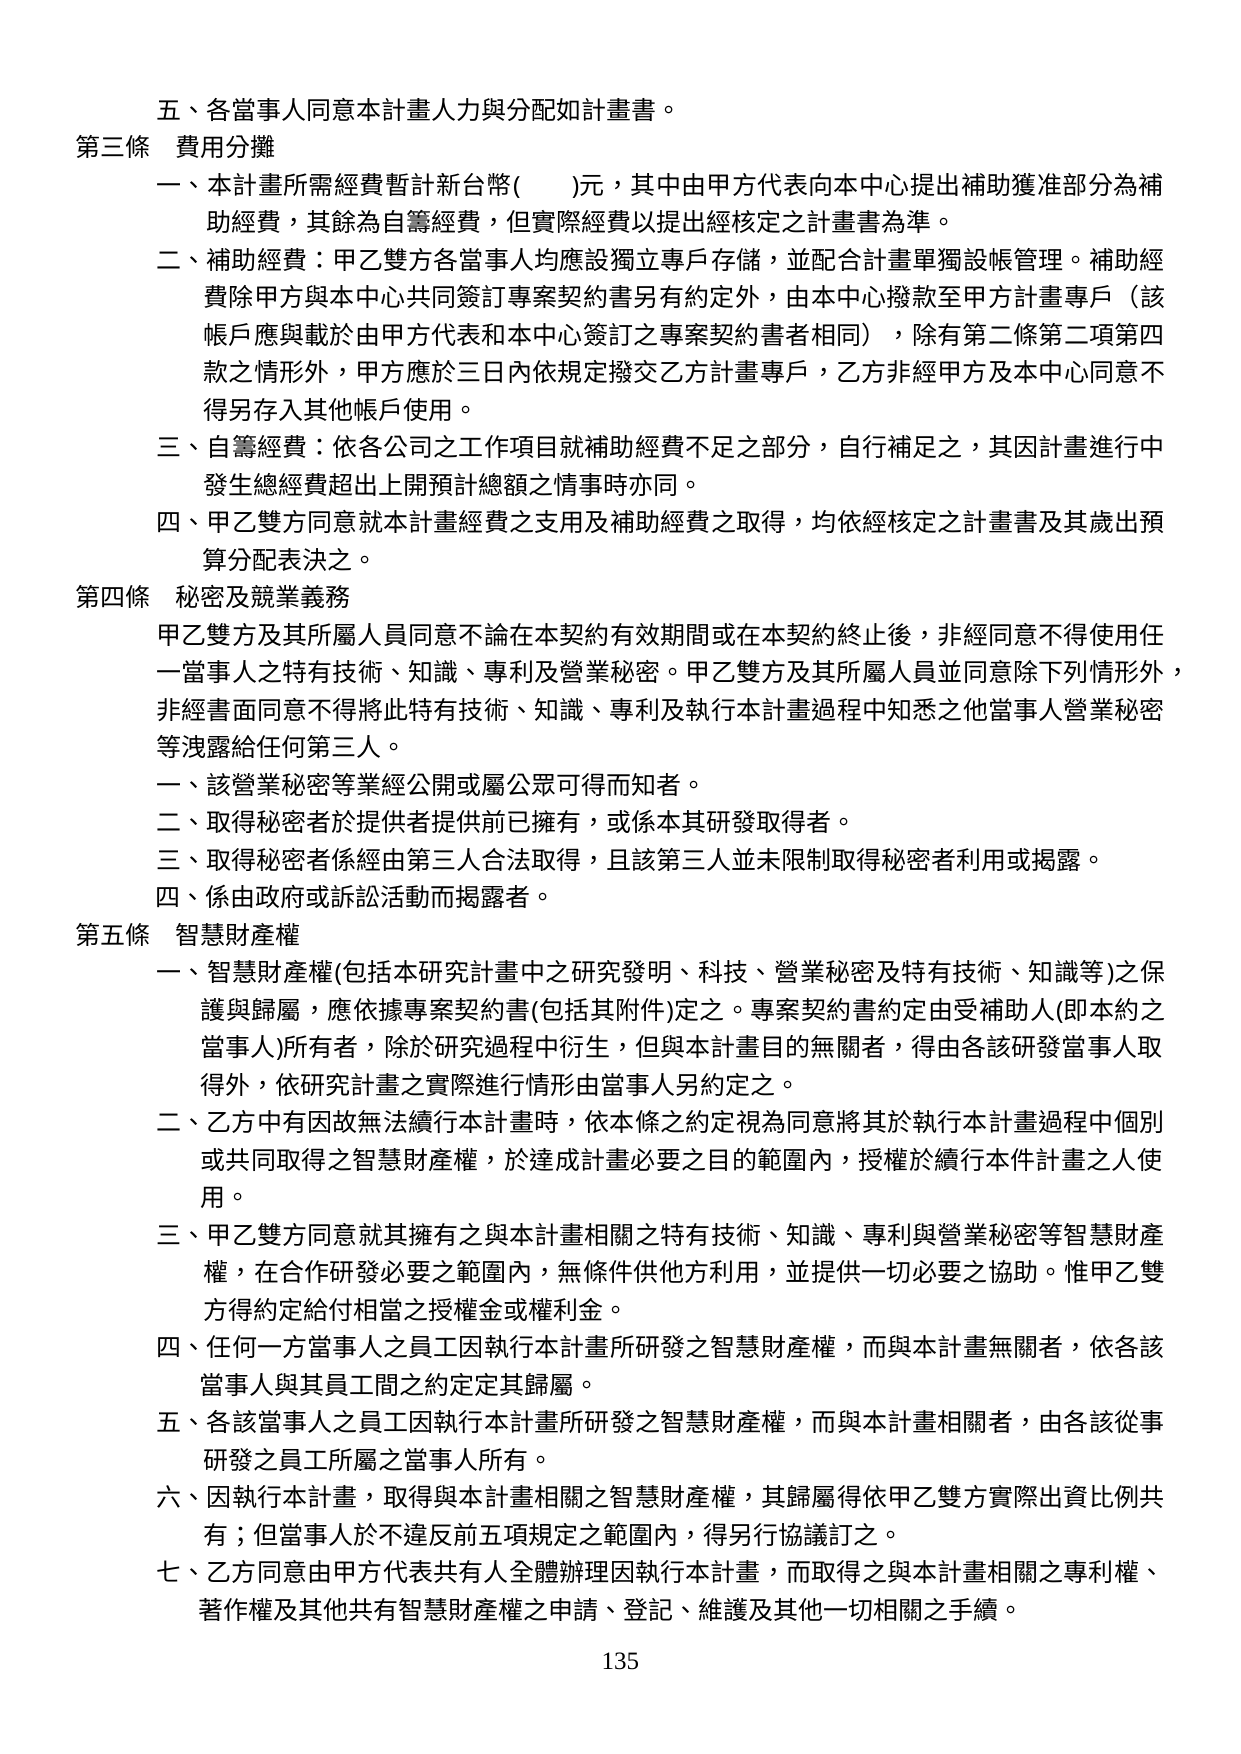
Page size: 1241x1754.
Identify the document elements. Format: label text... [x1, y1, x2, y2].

text 二、取得秘密者於提供者提供前已擁有，或係本其研發取得者。 [156, 802, 1165, 839]
text 一、智慧財產權(包括本研究計畫中之研究發明、科技、營業秘密及特有技術、知識等)之保護與歸屬，應依據專案契約書(包括其附件)定之。專案契約書約定由受補助人(即本約之當事人)所有者，除於研究過程中衍生，但與本計畫目的無關者，得由各該研發當事人取得外，依研究計畫之實際進行情形由當事人另約定之。 [156, 952, 1165, 1102]
text 六、因執行本計畫，取得與本計畫相關之智慧財產權，其歸屬得依甲乙雙方實際出資比例共有；但當事人於不違反前五項規定之範圍內，得另行協議訂之。 [156, 1477, 1165, 1552]
text 三、取得秘密者係經由第三人合法取得，且該第三人並未限制取得秘密者利用或揭露。 [156, 839, 1165, 877]
text 第五條 智慧財產權 [75, 914, 1165, 952]
text 一、該營業秘密等業經公開或屬公眾可得而知者。 [156, 764, 1165, 802]
text 二、補助經費：甲乙雙方各當事人均應設獨立專戶存儲，並配合計畫單獨設帳管理。補助經費除甲方與本中心共同簽訂專案契約書另有約定外，由本中心撥款至甲方計畫專戶（該帳戶應與載於由甲方代表和本中心簽訂之專案契約書者相同），除有第二條第二項第四款之情形外，甲方應於三日內依規定撥交乙方計畫專戶，乙方非經甲方及本中心同意不得另存入其他帳戶使用。 [156, 239, 1165, 427]
text 五、各該當事人之員工因執行本計畫所研發之智慧財產權，而與本計畫相關者，由各該從事研發之員工所屬之當事人所有。 [156, 1402, 1165, 1477]
text 甲乙雙方及其所屬人員同意不論在本契約有效期間或在本契約終止後，非經同意不得使用任一當事人之特有技術、知識、專利及營業秘密。甲乙雙方及其所屬人員並同意除下列情形外，非經書面同意不得將此特有技術、知識、專利及執行本計畫過程中知悉之他當事人營業秘密等洩露給任何第三人。 [156, 614, 1165, 764]
text 三、甲乙雙方同意就其擁有之與本計畫相關之特有技術、知識、專利與營業秘密等智慧財產權，在合作研發必要之範圍內，無條件供他方利用，並提供一切必要之協助。惟甲乙雙方得約定給付相當之授權金或權利金。 [156, 1214, 1165, 1327]
text 四、任何一方當事人之員工因執行本計畫所研發之智慧財產權，而與本計畫無關者，依各該當事人與其員工間之約定定其歸屬。 [156, 1327, 1165, 1402]
text 四、係由政府或訴訟活動而揭露者。 [155, 877, 1165, 914]
text 第四條 秘密及競業義務 [75, 577, 1165, 614]
text 二、乙方中有因故無法續行本計畫時，依本條之約定視為同意將其於執行本計畫過程中個別或共同取得之智慧財產權，於達成計畫必要之目的範圍內，授權於續行本件計畫之人使用。 [156, 1102, 1165, 1214]
text 一、本計畫所需經費暫計新台幣( )元，其中由甲方代表向本中心提出補助獲准部分為補助經費，其餘為自籌經費，但實際經費以提出經核定之計畫書為準。 [156, 164, 1165, 239]
text 三、自籌經費：依各公司之工作項目就補助經費不足之部分，自行補足之，其因計畫進行中發生總經費超出上開預計總額之情事時亦同。 [156, 427, 1165, 502]
text 七、乙方同意由甲方代表共有人全體辦理因執行本計畫，而取得之與本計畫相關之專利權、著作權及其他共有智慧財產權之申請、登記、維護及其他一切相關之手續。 [156, 1552, 1165, 1627]
text 五、各當事人同意本計畫人力與分配如計畫書。 [156, 89, 1165, 127]
text 四、甲乙雙方同意就本計畫經費之支用及補助經費之取得，均依經核定之計畫書及其歲出預算分配表決之。 [156, 502, 1165, 577]
text 第三條 費用分攤 [75, 127, 1165, 164]
